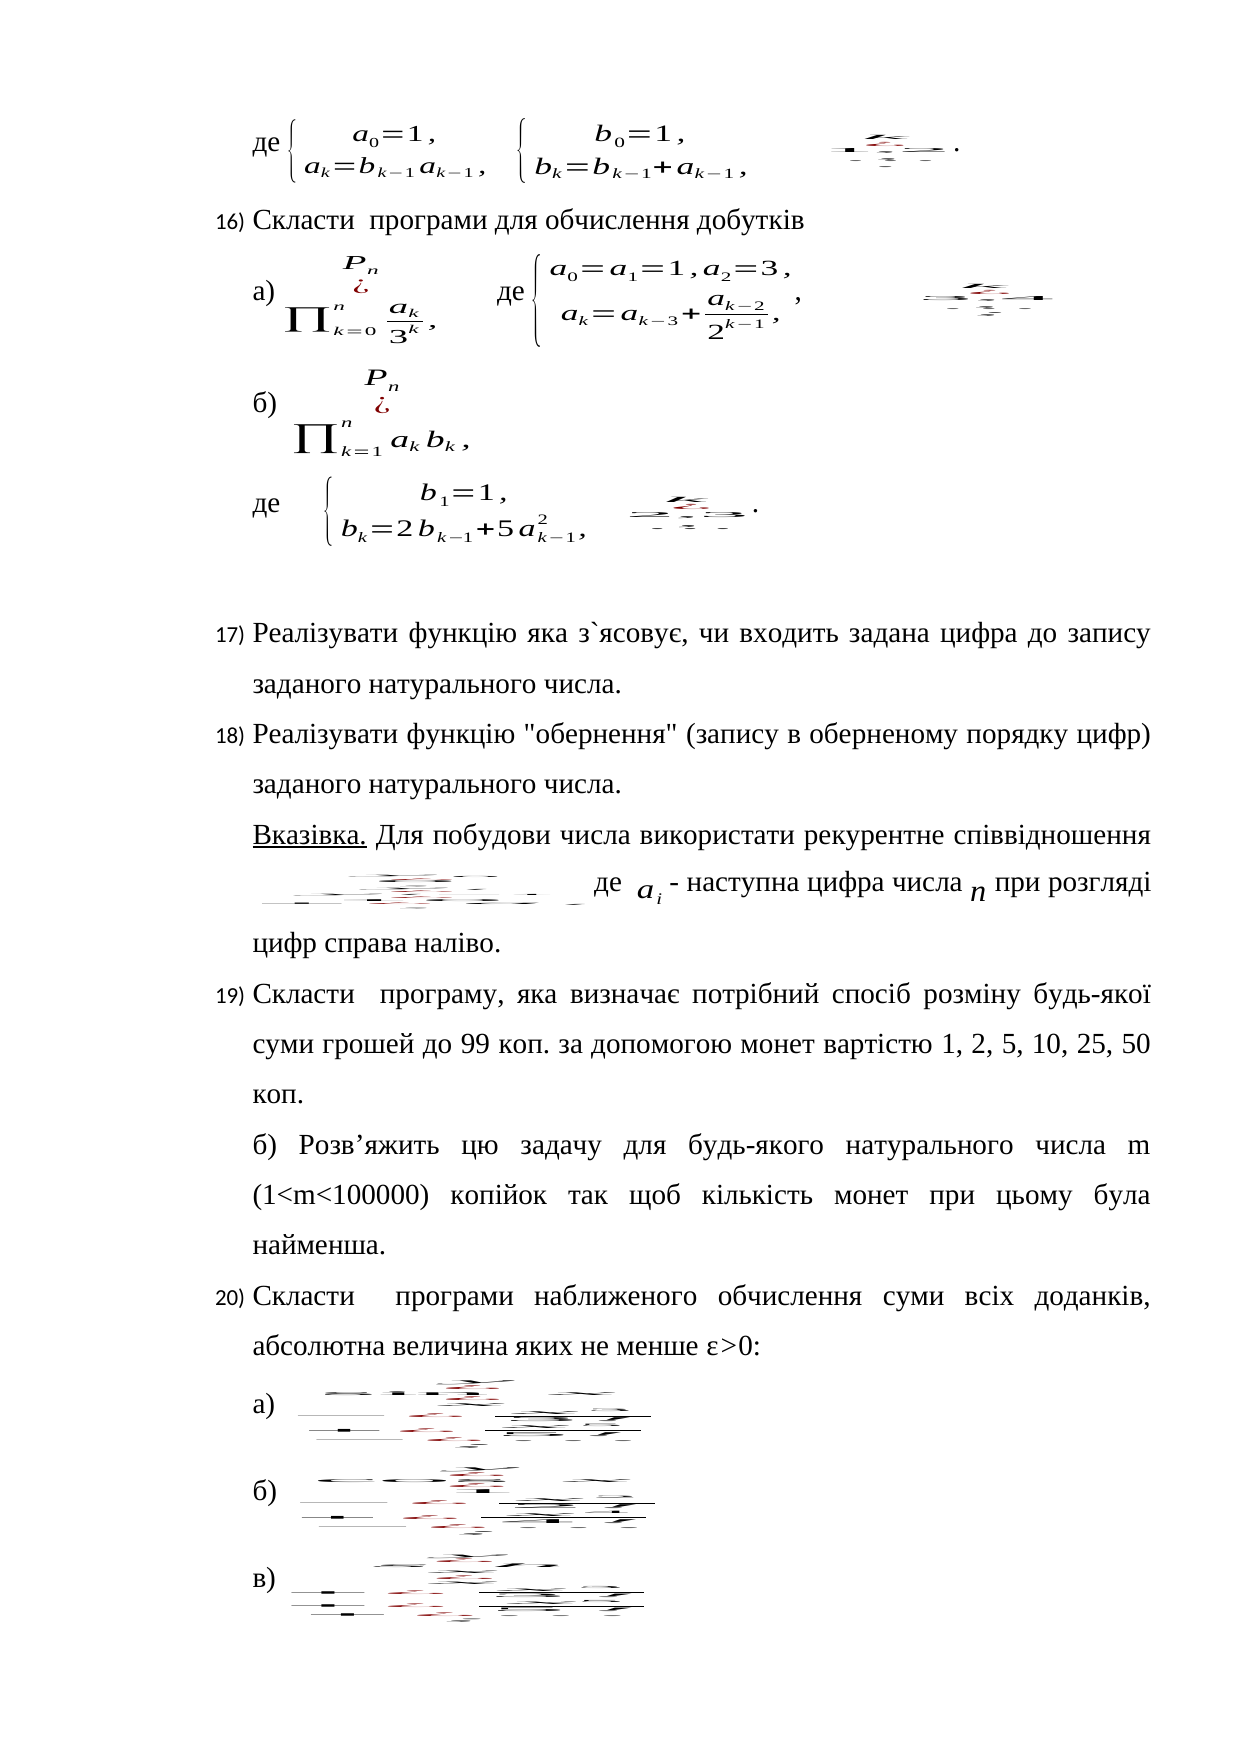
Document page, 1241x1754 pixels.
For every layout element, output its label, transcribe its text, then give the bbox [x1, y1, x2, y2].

text в) [252, 1552, 1152, 1623]
text де . [252, 118, 1152, 185]
list Реалізувати функцію яка з`ясовує, чи входить задана цифра до запису заданого натурального числа. [215, 616, 1152, 699]
text де . [252, 477, 1152, 548]
text б) [252, 364, 1152, 460]
list Скласти програми наближеного обчислення суми всіх доданків, абсолютна величина яких не менше ε>0: [215, 1278, 1152, 1362]
list Скласти програми для обчислення добутків [215, 202, 1152, 236]
list Скласти програму, яка визначає потрібний спосіб розміну будь-якої суми грошей до 99 коп. за допомогою монет вартістю 1, 2, 5, 10, 25, 50 коп. [215, 976, 1152, 1110]
text Вказівка. Для побудови числа використати рекурентне співвідношення де - наступна цифра числа при розгляді цифр справа наліво. [252, 817, 1152, 959]
list Реалізувати функцію "обернення" (запису в оберненому порядку цифр) заданого натурального числа. [215, 716, 1152, 800]
text а) [252, 1378, 1152, 1449]
text б) [252, 1465, 1152, 1536]
text а) де , [252, 252, 1152, 348]
text б) Розв’яжить цю задачу для будь-якого натурального числа m (1<m<100000) копійок так щоб кількість монет при цьому була найменша. [252, 1127, 1152, 1261]
